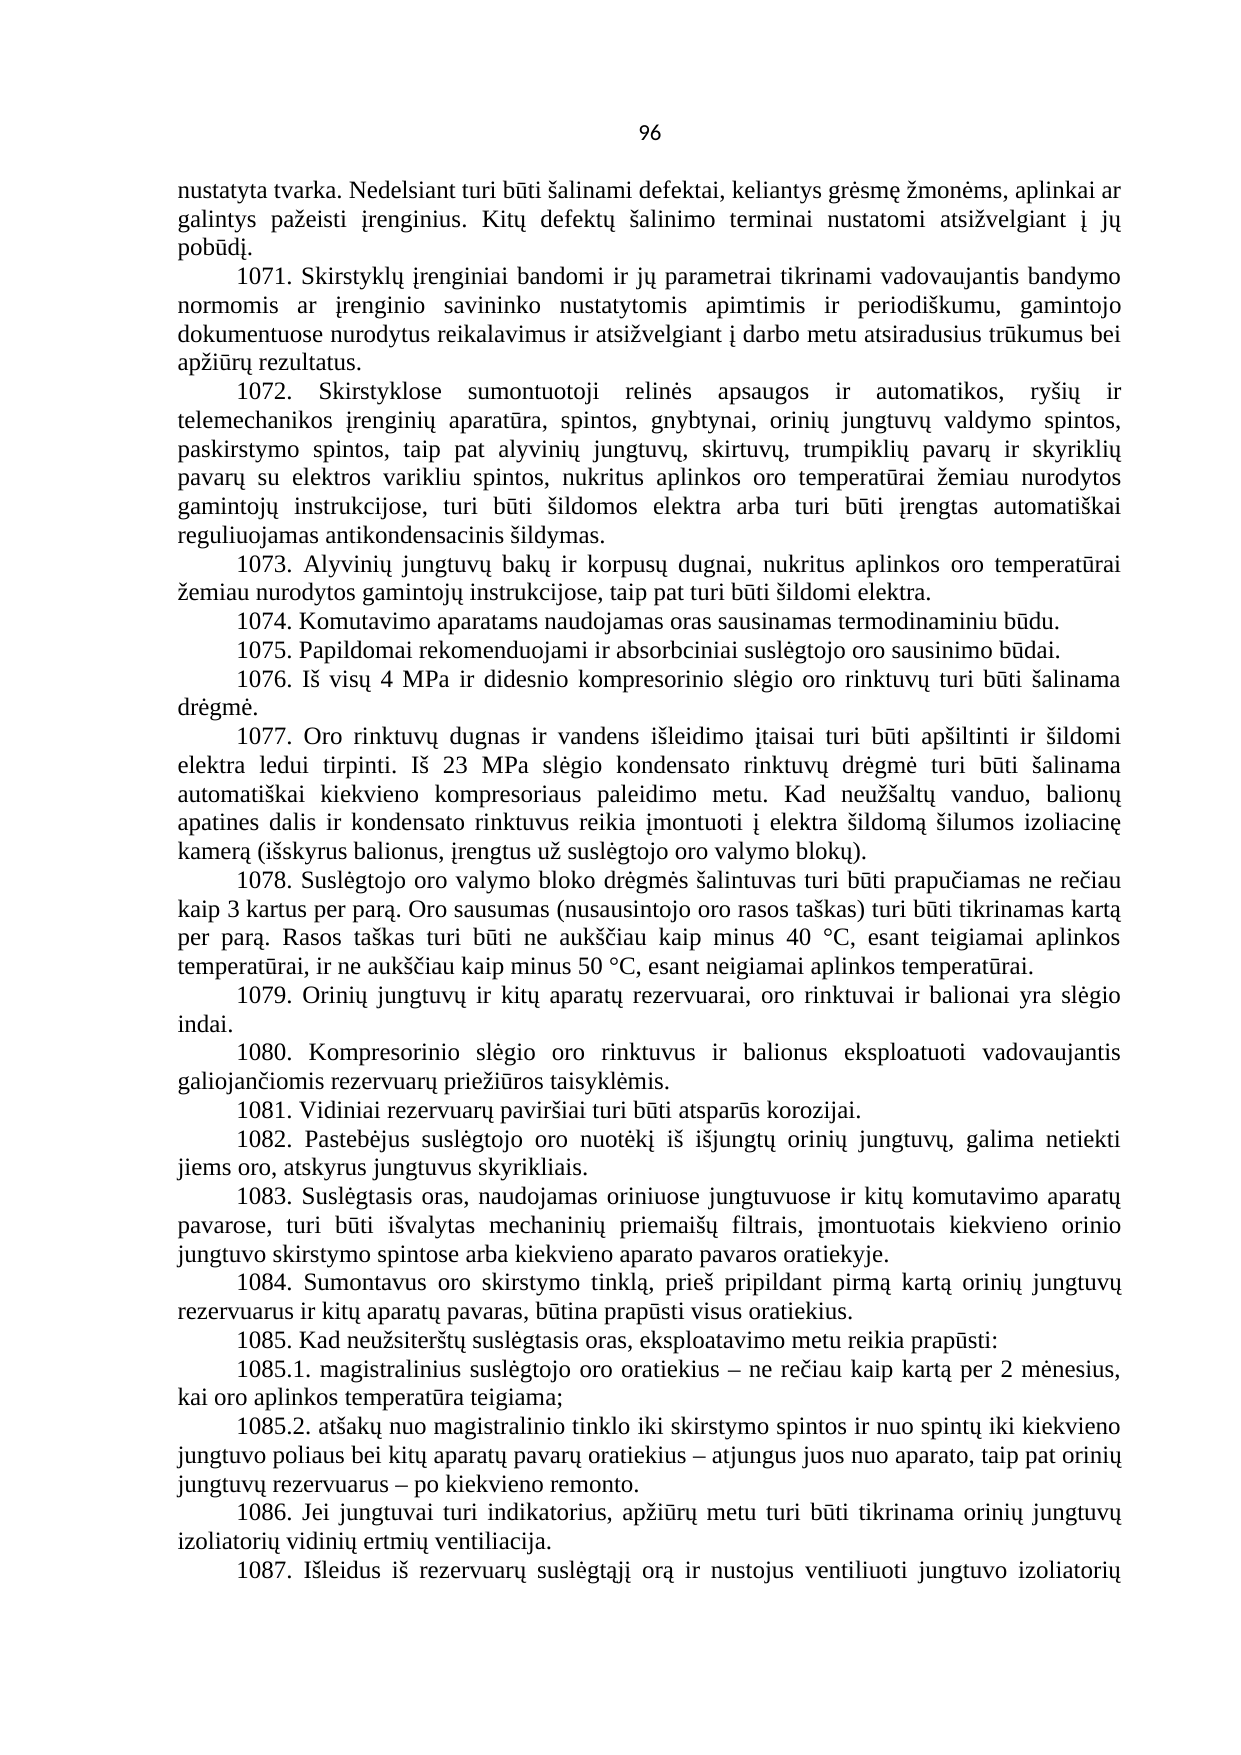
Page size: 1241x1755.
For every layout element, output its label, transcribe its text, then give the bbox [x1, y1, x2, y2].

text 1071. Skirstyklų įrenginiai bandomi ir jų parametrai tikrinami vadovaujantis bandymo normomis ar įrenginio savininko nustatytomis apimtimis ir periodiškumu, gamintojo dokumentuose nurodytus reikalavimus ir atsižvelgiant į darbo metu atsiradusius trūkumus bei apžiūrų rezultatus. [177, 261, 1122, 376]
text 1085. Kad neužsiterštų suslėgtasis oras, eksploatavimo metu reikia prapūsti: [177, 1325, 1122, 1354]
text 1084. Sumontavus oro skirstymo tinklą, prieš pripildant pirmą kartą orinių jungtuvų rezervuarus ir kitų aparatų pavaras, būtina prapūsti visus oratiekius. [177, 1267, 1122, 1325]
text 1082. Pastebėjus suslėgtojo oro nuotėkį iš išjungtų orinių jungtuvų, galima netiekti jiems oro, atskyrus jungtuvus skyrikliais. [177, 1124, 1122, 1181]
text 1073. Alyvinių jungtuvų bakų ir korpusų dugnai, nukritus aplinkos oro temperatūrai žemiau nurodytos gamintojų instrukcijose, taip pat turi būti šildomi elektra. [177, 549, 1122, 606]
text 1074. Komutavimo aparatams naudojamas oras sausinamas termodinaminiu būdu. [177, 606, 1122, 635]
text 1085.1. magistralinius suslėgtojo oro oratiekius – ne rečiau kaip kartą per 2 mėnesius, kai oro aplinkos temperatūra teigiama; [177, 1354, 1122, 1411]
text 1085.2. atšakų nuo magistralinio tinklo iki skirstymo spintos ir nuo spintų iki kiekvieno jungtuvo poliaus bei kitų aparatų pavarų oratiekius – atjungus juos nuo aparato, taip pat orinių jungtuvų rezervuarus – po kiekvieno remonto. [177, 1411, 1122, 1497]
text 1075. Papildomai rekomenduojami ir absorbciniai suslėgtojo oro sausinimo būdai. [177, 635, 1122, 664]
text 1079. Orinių jungtuvų ir kitų aparatų rezervuarai, oro rinktuvai ir balionai yra slėgio indai. [177, 980, 1122, 1037]
text 1087. Išleidus iš rezervuarų suslėgtąjį orą ir nustojus ventiliuoti jungtuvo izoliatorių [177, 1555, 1122, 1584]
text 1086. Jei jungtuvai turi indikatorius, apžiūrų metu turi būti tikrinama orinių jungtuvų izoliatorių vidinių ertmių ventiliacija. [177, 1497, 1122, 1555]
text nustatyta tvarka. Nedelsiant turi būti šalinami defektai, keliantys grėsmę žmonėms, aplinkai ar galintys pažeisti įrenginius. Kitų defektų šalinimo terminai nustatomi atsižvelgiant į jų pobūdį. [177, 175, 1122, 261]
text 1081. Vidiniai rezervuarų paviršiai turi būti atsparūs korozijai. [177, 1095, 1122, 1124]
text 1072. Skirstyklose sumontuotoji relinės apsaugos ir automatikos, ryšių ir telemechanikos įrenginių aparatūra, spintos, gnybtynai, orinių jungtuvų valdymo spintos, paskirstymo spintos, taip pat alyvinių jungtuvų, skirtuvų, trumpiklių pavarų ir skyriklių pavarų su elektros varikliu spintos, nukritus aplinkos oro temperatūrai žemiau nurodytos gamintojų instrukcijose, turi būti šildomos elektra arba turi būti įrengtas automatiškai reguliuojamas antikondensacinis šildymas. [177, 376, 1122, 549]
text 1076. Iš visų 4 MPa ir didesnio kompresorinio slėgio oro rinktuvų turi būti šalinama drėgmė. [177, 664, 1122, 721]
text 1077. Oro rinktuvų dugnas ir vandens išleidimo įtaisai turi būti apšiltinti ir šildomi elektra ledui tirpinti. Iš 23 MPa slėgio kondensato rinktuvų drėgmė turi būti šalinama automatiškai kiekvieno kompresoriaus paleidimo metu. Kad neužšaltų vanduo, balionų apatines dalis ir kondensato rinktuvus reikia įmontuoti į elektra šildomą šilumos izoliacinę kamerą (išskyrus balionus, įrengtus už suslėgtojo oro valymo blokų). [177, 721, 1122, 865]
text 1083. Suslėgtasis oras, naudojamas oriniuose jungtuvuose ir kitų komutavimo aparatų pavarose, turi būti išvalytas mechaninių priemaišų filtrais, įmontuotais kiekvieno orinio jungtuvo skirstymo spintose arba kiekvieno aparato pavaros oratiekyje. [177, 1181, 1122, 1267]
text 1080. Kompresorinio slėgio oro rinktuvus ir balionus eksploatuoti vadovaujantis galiojančiomis rezervuarų priežiūros taisyklėmis. [177, 1037, 1122, 1095]
text 1078. Suslėgtojo oro valymo bloko drėgmės šalintuvas turi būti prapučiamas ne rečiau kaip 3 kartus per parą. Oro sausumas (nusausintojo oro rasos taškas) turi būti tikrinamas kartą per parą. Rasos taškas turi būti ne aukščiau kaip minus 40 °C, esant teigiamai aplinkos temperatūrai, ir ne aukščiau kaip minus 50 °C, esant neigiamai aplinkos temperatūrai. [177, 865, 1122, 980]
